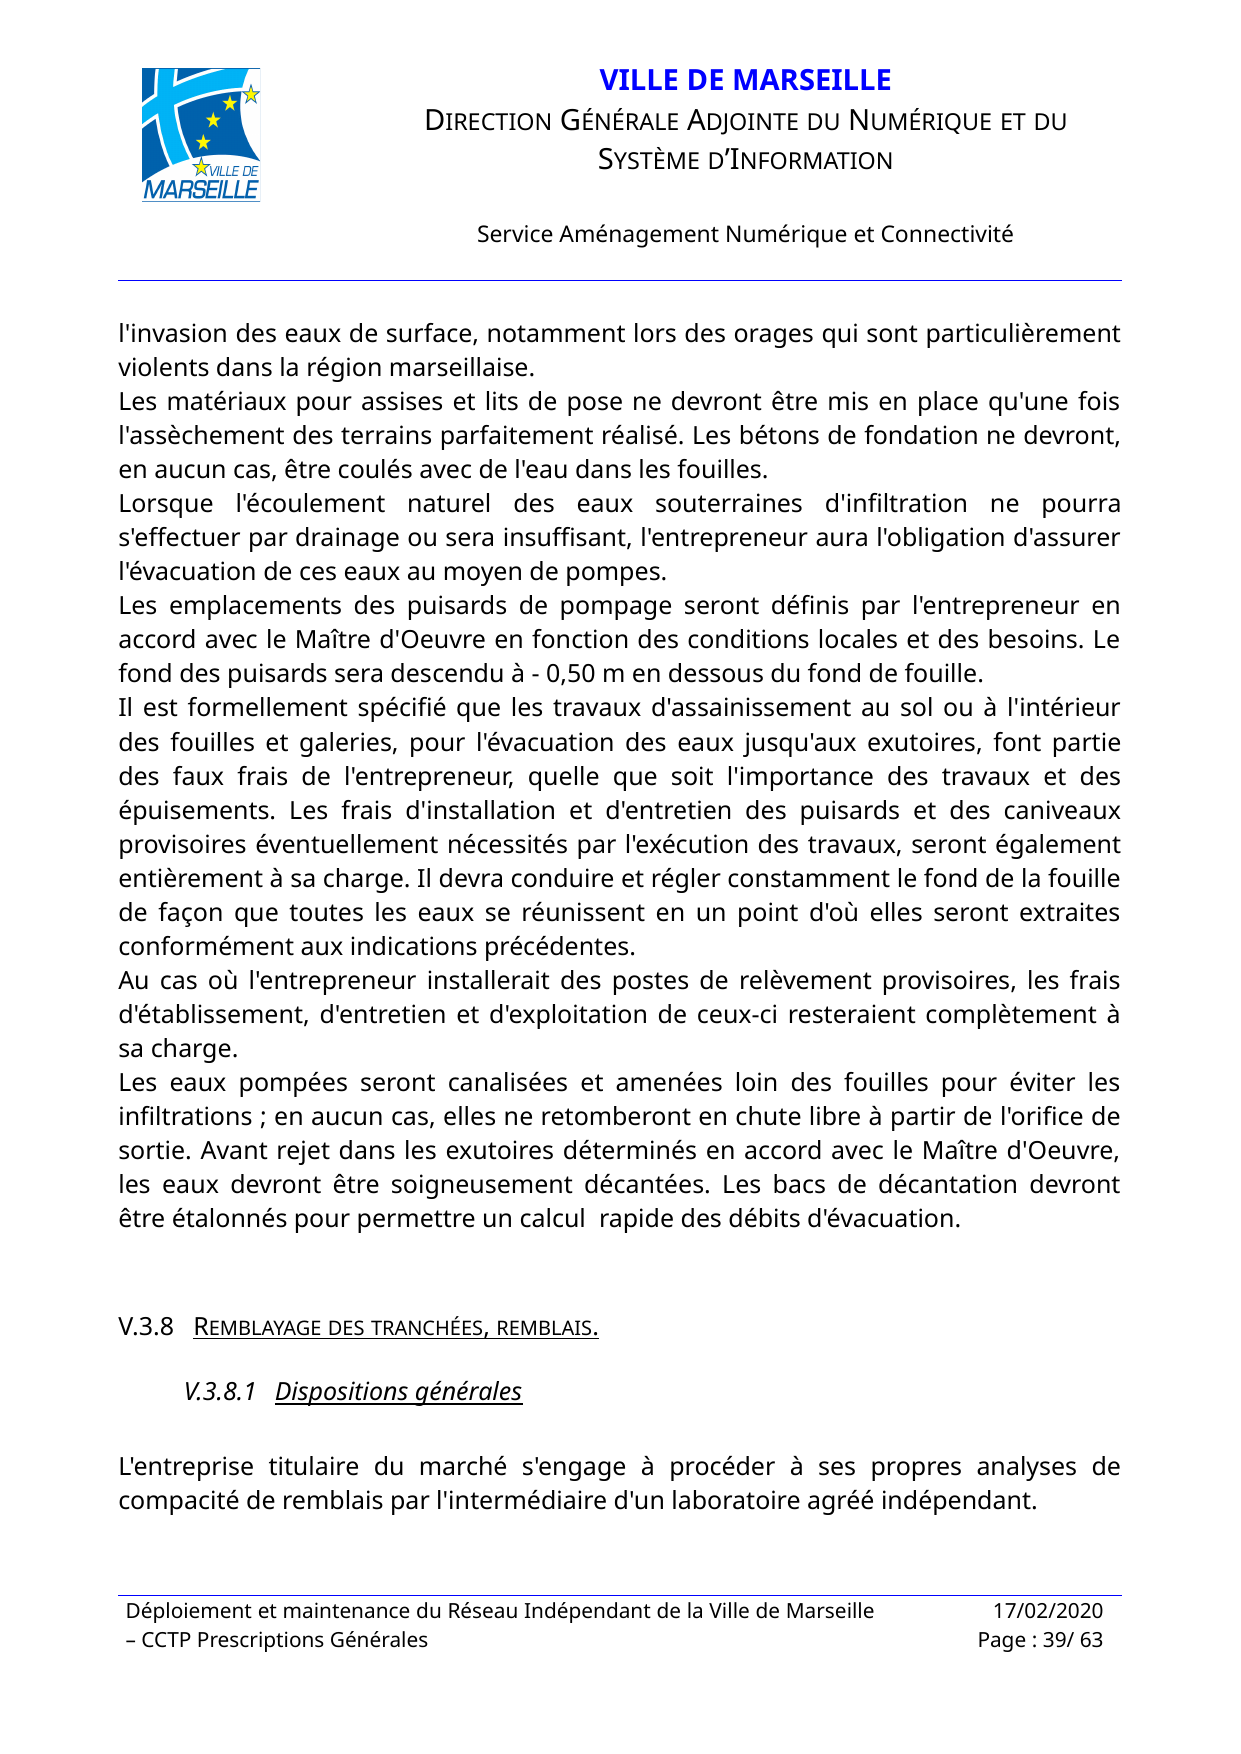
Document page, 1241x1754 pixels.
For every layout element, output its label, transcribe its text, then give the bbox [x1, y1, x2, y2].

text Il est formellement spécifié que les travaux d'assainissement au sol ou à l'intérieur des fouilles et galeries, pour l'évacuation des eaux jusqu'aux exutoires, font partie des faux frais de l'entrepreneur, quelle que soit l'importance des travaux et des épuisements. Les frais d'installation et d'entretien des puisards et des caniveaux provisoires éventuellement nécessités par l'exécution des travaux, seront également entièrement à sa charge. Il devra conduire et régler constamment le fond de la fouille de façon que toutes les eaux se réunissent en un point d'où elles seront extraites conformément aux indications précédentes. [118, 690, 1122, 963]
subtitle Remblayage des tranchées, remblais. [118, 1309, 1122, 1343]
picture [174, 68, 224, 85]
picture [142, 68, 261, 202]
text L'entreprise titulaire du marché s'engage à procéder à ses propres analyses de compacité de remblais par l'intermédiaire d'un laboratoire agréé indépendant. [118, 1448, 1122, 1517]
text Lorsque l'écoulement naturel des eaux souterraines d'infiltration ne pourra s'effectuer par drainage ou sera insuffisant, l'entrepreneur aura l'obligation d'assurer l'évacuation de ces eaux au moyen de pompes. [118, 486, 1122, 588]
text Les matériaux pour assises et lits de pose ne devront être mis en place qu'une fois l'assèchement des terrains parfaitement réalisé. Les bétons de fondation ne devront, en aucun cas, être coulés avec de l'eau dans les fouilles. [118, 383, 1122, 486]
text Les eaux pompées seront canalisées et amenées loin des fouilles pour éviter les infiltrations ; en aucun cas, elles ne retomberont en chute libre à partir de l'orifice de sortie. Avant rejet dans les exutoires déterminés en accord avec le Maître d'Oeuvre, les eaux devront être soigneusement décantées. Les bacs de décantation devront être étalonnés pour permettre un calcul rapide des débits d'évacuation. [118, 1065, 1122, 1235]
subtitle Dispositions générales [184, 1374, 1122, 1408]
text l'invasion des eaux de surface, notamment lors des orages qui sont particulièrement violents dans la région marseillaise. [118, 315, 1122, 383]
picture [142, 68, 158, 105]
text Au cas où l'entrepreneur installerait des postes de relèvement provisoires, les frais d'établissement, d'entretien et d'exploitation de ceux-ci resteraient complètement à sa charge. [118, 963, 1122, 1065]
text Les emplacements des puisards de pompage seront définis par l'entrepreneur en accord avec le Maître d'Oeuvre en fonction des conditions locales et des besoins. Le fond des puisards sera des­cendu à - 0,50 m en dessous du fond de fouille. [118, 588, 1122, 690]
